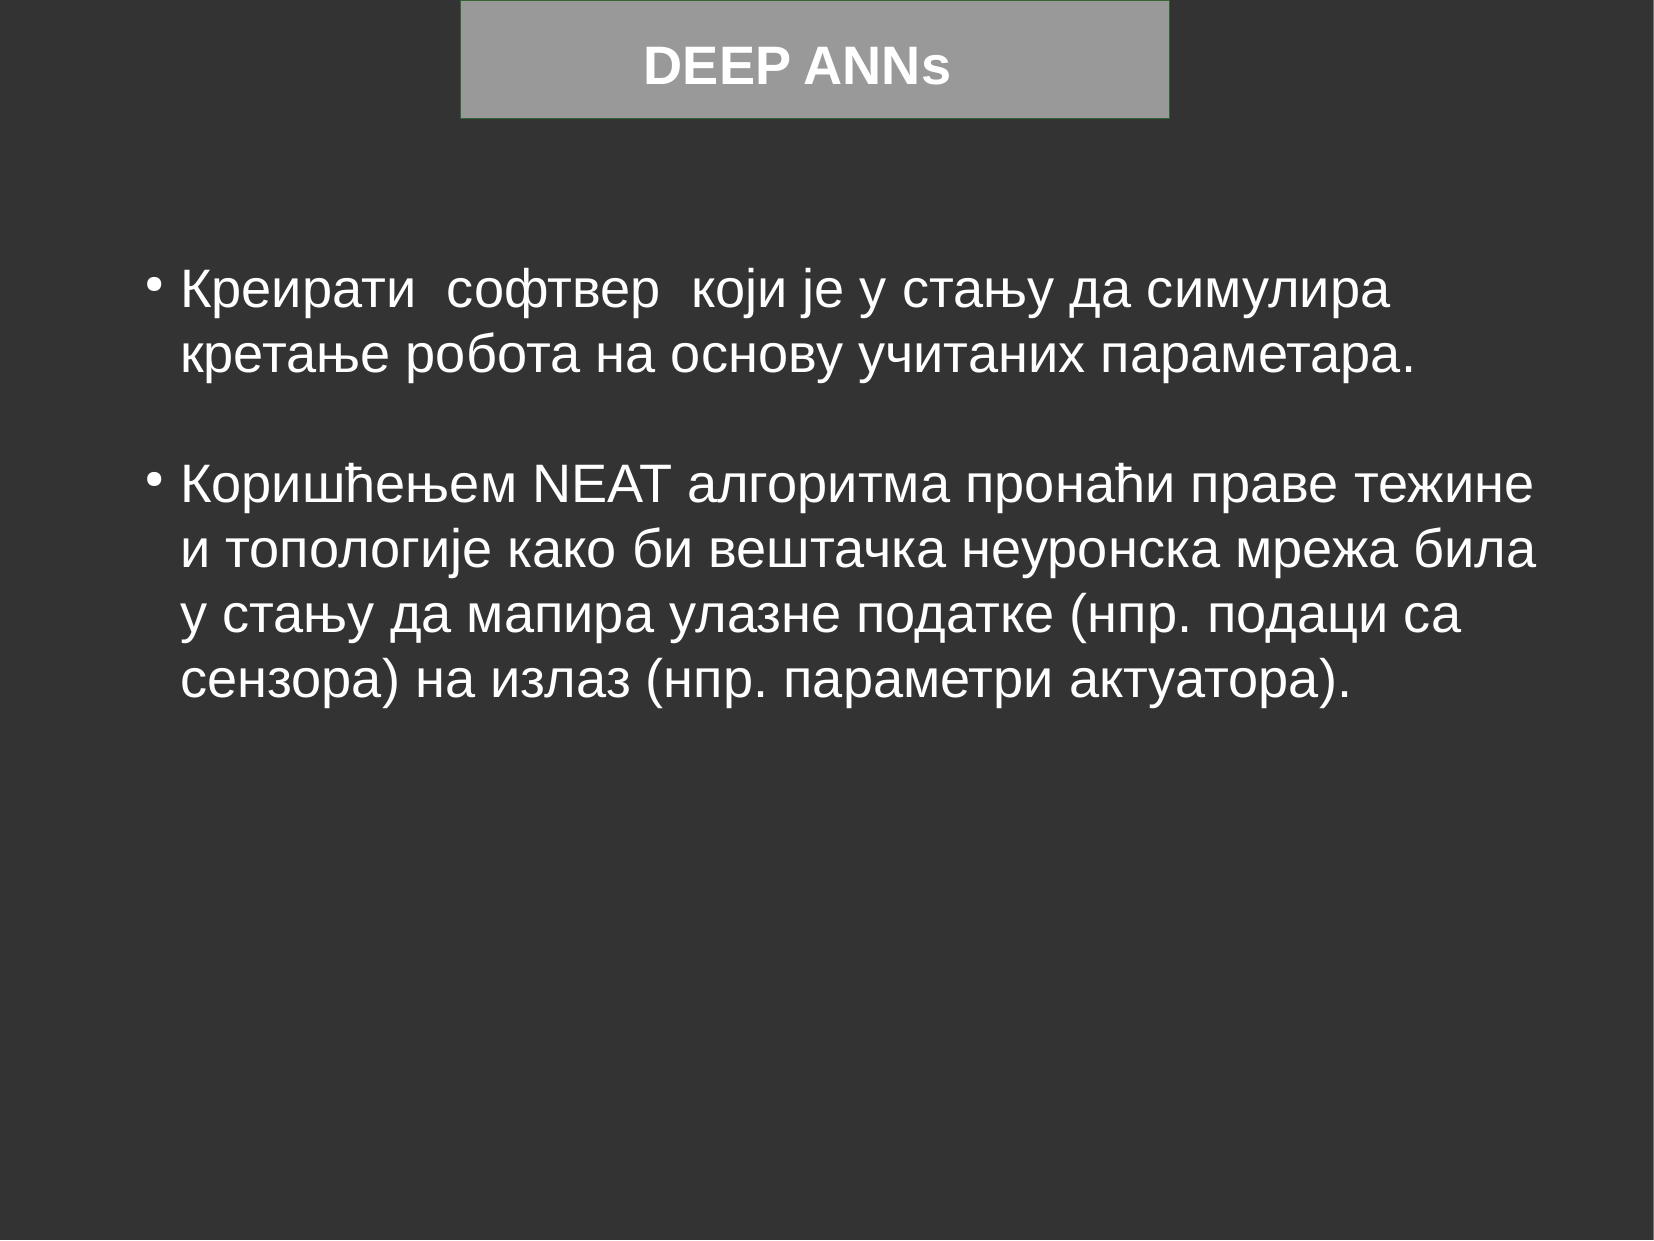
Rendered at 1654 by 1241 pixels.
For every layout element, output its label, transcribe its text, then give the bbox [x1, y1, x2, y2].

text_box Креирати софтвер који је у стању да симулира кретање робота на основу учитаних параметара. Коришћењем NEAT алгоритма пронаћи праве тежине и топологије како би вештачка неуронска мрежа била у стању да мапира улазне податке (нпр. подаци са сензорa) на излаз (нпр. параметри актуатора). [129, 200, 1571, 683]
text_box [460, 0, 1170, 119]
